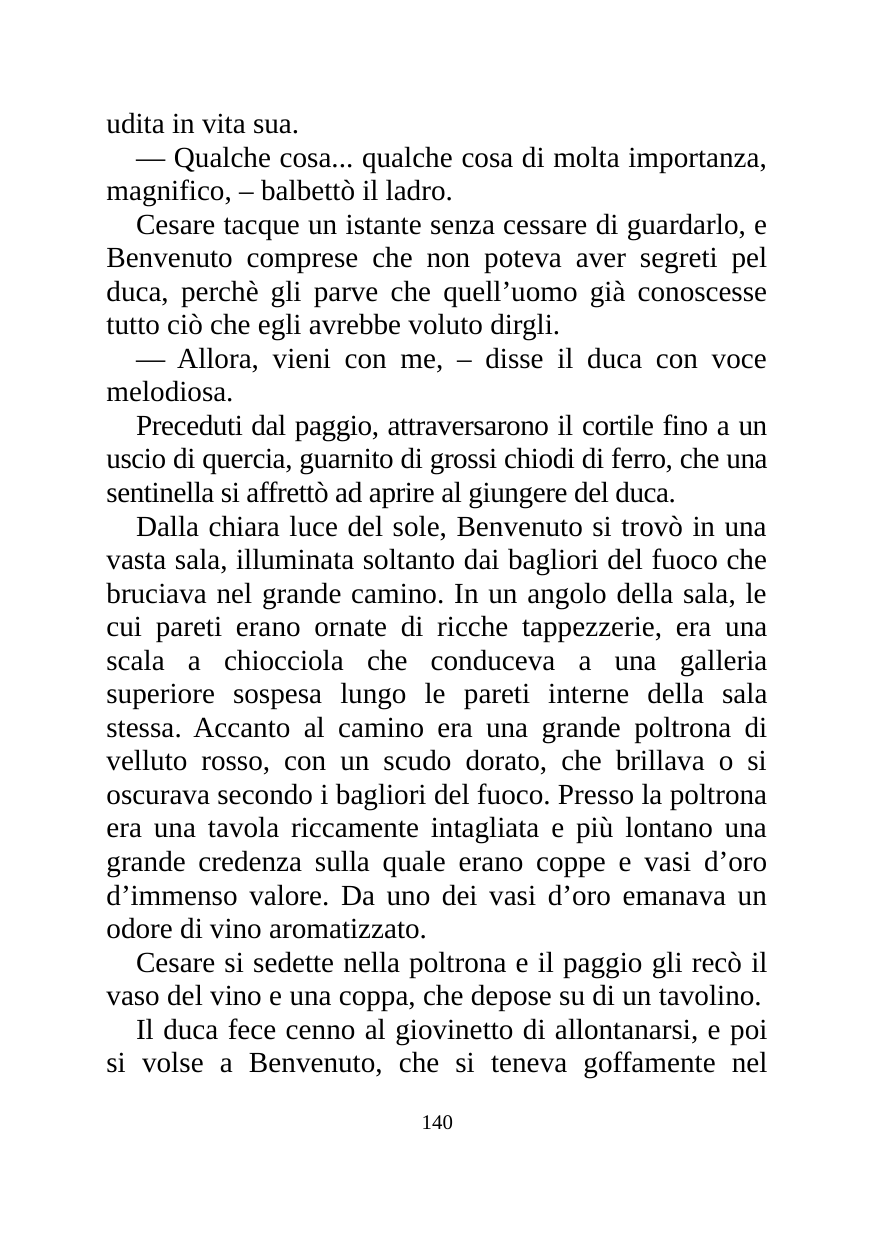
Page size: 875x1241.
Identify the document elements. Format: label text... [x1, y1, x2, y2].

text udita in vita sua. [106, 106, 768, 140]
text Preceduti dal paggio, attraversarono il cortile fino a un uscio di quercia, guarnito di grossi chiodi di ferro, che una sentinella si affrettò ad aprire al giungere del duca. [106, 408, 768, 509]
text — Qualche cosa... qualche cosa di molta importanza, magnifico, – balbettò il ladro. [106, 140, 768, 207]
text Cesare si sedette nella poltrona e il paggio gli recò il vaso del vino e una coppa, che depose su di un tavolino. [106, 945, 768, 1012]
text Dalla chiara luce del sole, Benvenuto si trovò in una vasta sala, illuminata soltanto dai bagliori del fuoco che bruciava nel grande camino. In un angolo della sala, le cui pareti erano ornate di ricche tappezzerie, era una scala a chiocciola che conduceva a una galleria superiore sospesa lungo le pareti interne della sala stessa. Accanto al camino era una grande poltrona di velluto rosso, con un scudo dorato, che brillava o si oscurava secondo i bagliori del fuoco. Presso la poltrona era una tavola riccamente intagliata e più lontano una grande credenza sulla quale erano coppe e vasi d’oro d’immenso valore. Da uno dei vasi d’oro emanava un odore di vino aromatizzato. [106, 509, 768, 945]
text — Allora, vieni con me, – disse il duca con voce melodiosa. [106, 341, 768, 408]
text Il duca fece cenno al giovinetto di allontanarsi, e poi si volse a Benvenuto, che si teneva goffamente nel [106, 1012, 768, 1079]
text Cesare tacque un istante senza cessare di guardarlo, e Benvenuto comprese che non poteva aver segreti pel duca, perchè gli parve che quell’uomo già conoscesse tutto ciò che egli avrebbe voluto dirgli. [106, 207, 768, 341]
